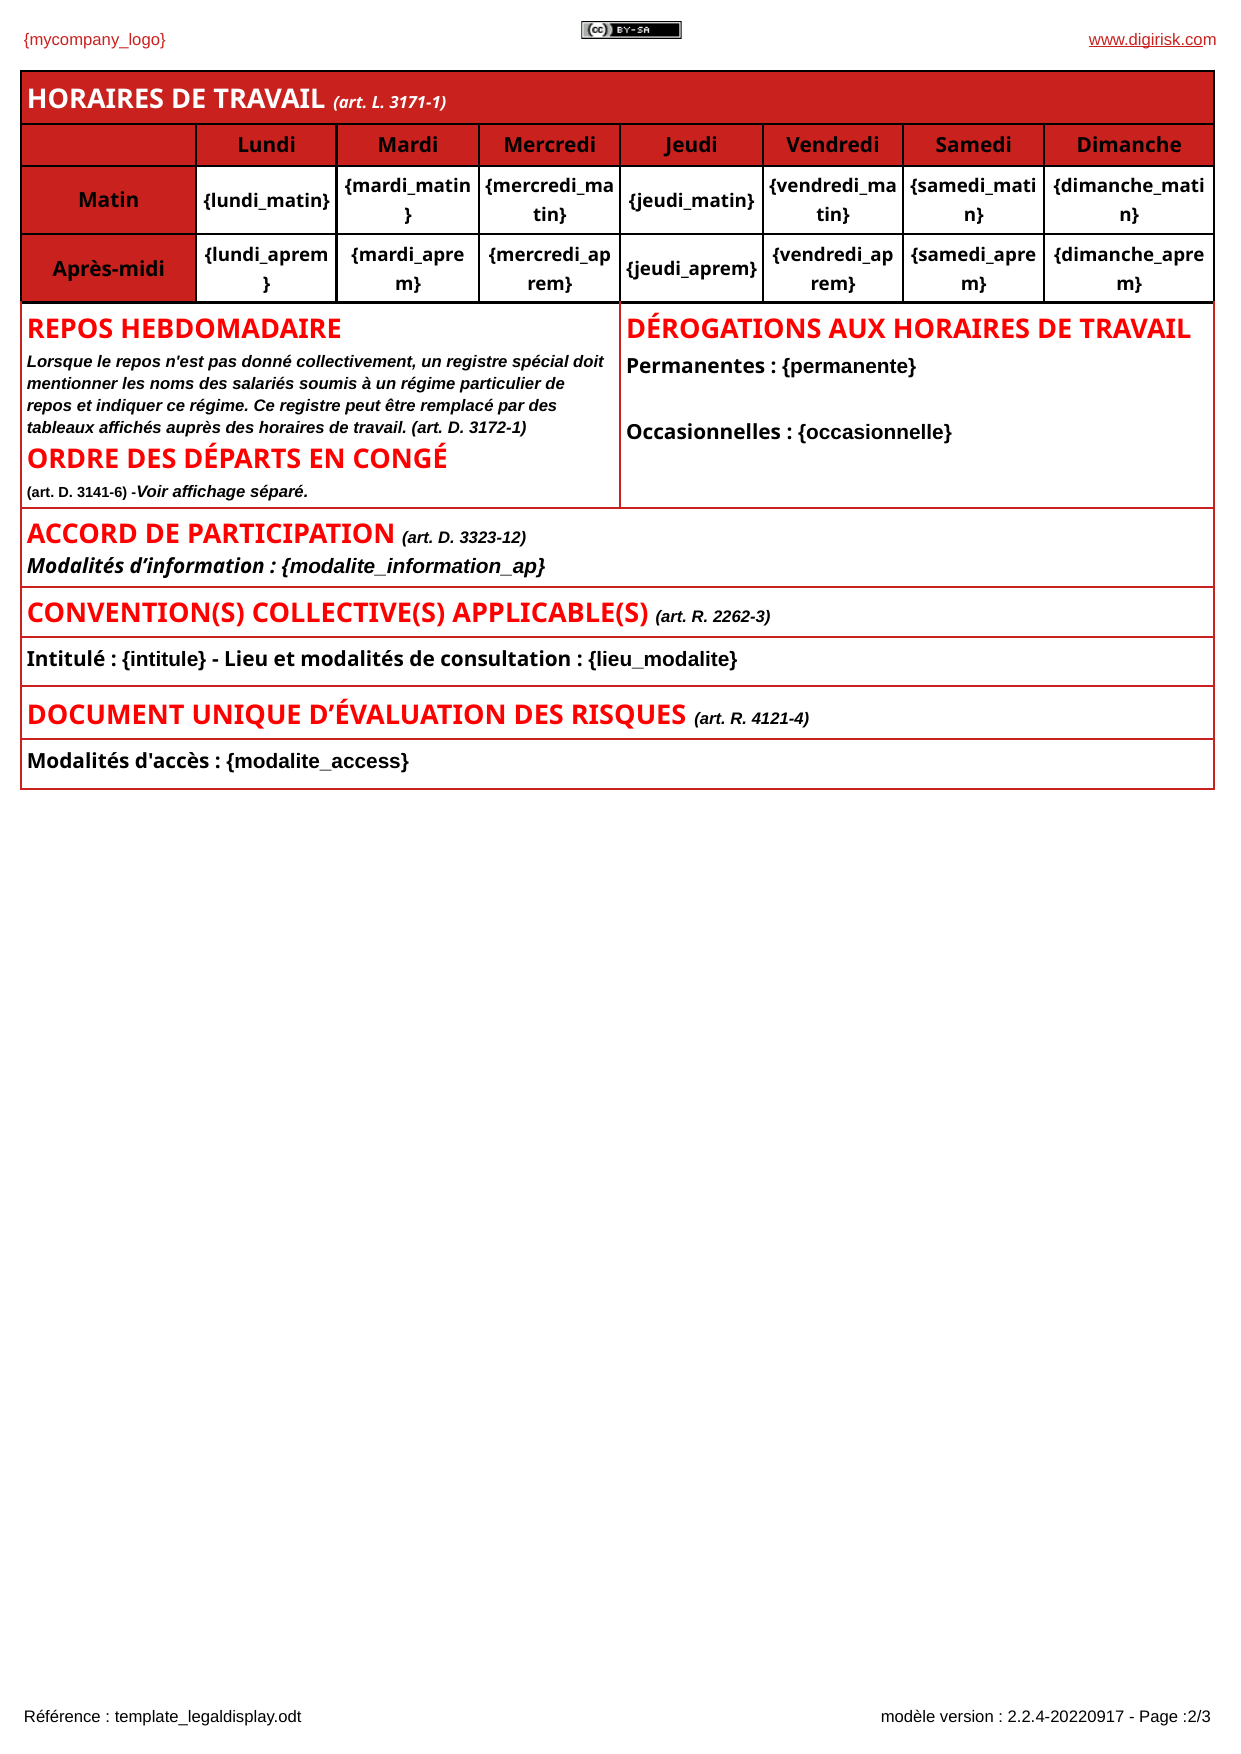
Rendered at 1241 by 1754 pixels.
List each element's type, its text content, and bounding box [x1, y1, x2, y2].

picture [581, 21, 682, 39]
table_cell {dimanche_matin} [1045, 167, 1213, 233]
table_cell Modalités d'accès : {modalite_access} [22, 740, 1213, 787]
table_cell Après-midi [22, 235, 195, 301]
table_cell Matin [22, 167, 195, 233]
table_cell {mercredi_matin} [480, 167, 619, 233]
table_cell Dimanche [1045, 125, 1213, 165]
table_cell Samedi [904, 125, 1043, 165]
table_cell Vendredi [764, 125, 902, 165]
table_cell {samedi_matin} [904, 167, 1043, 233]
table_cell DÉROGATIONS AUX HORAIRES DE TRAVAIL Permanentes : {permanente} Occasionnelles : {occasionnelle} [621, 304, 1213, 507]
table_cell {jeudi_aprem} [621, 235, 762, 301]
table_cell ACCORD DE PARTICIPATION (art. D. 3323-12) Modalités d’information : {modalite_information_ap} [22, 509, 1213, 586]
table_cell {dimanche_aprem} [1045, 235, 1213, 301]
table_cell {vendredi_aprem} [764, 235, 902, 301]
table_cell {lundi_aprem} [197, 235, 335, 301]
table_cell Mercredi [480, 125, 619, 165]
table_cell {mardi_matin} [338, 167, 478, 233]
table_cell DOCUMENT UNIQUE D’ÉVALUATION DES RISQUES (art. R. 4121-4) [22, 687, 1213, 738]
table_cell {lundi_matin} [197, 167, 335, 233]
table_header HORAIRES DE TRAVAIL (art. L. 3171-1) [22, 72, 1213, 123]
table_cell REPOS HEBDOMADAIRE Lorsque le repos n'est pas donné collectivement, un registre spécial doit mentionner les noms des salariés soumis à un régime particulier de repos et indiquer ce régime. Ce registre peut être remplacé par des tableaux affichés auprès des horaires de travail. (art. D. 3172-1) ORDRE DES DÉPARTS EN CONGÉ (art. D. 3141-6) -Voir affichage séparé. [22, 304, 619, 507]
table_cell [22, 125, 195, 165]
table_cell {samedi_aprem} [904, 235, 1043, 301]
table_cell {mercredi_aprem} [480, 235, 619, 301]
table_cell Jeudi [621, 125, 762, 165]
table_cell {jeudi_matin} [621, 167, 762, 233]
table_cell CONVENTION(S) COLLECTIVE(S) APPLICABLE(S) (art. R. 2262-3) [22, 588, 1213, 636]
table_cell {mardi_aprem} [338, 235, 478, 301]
table_cell Mardi [338, 125, 478, 165]
table_cell {vendredi_matin} [764, 167, 902, 233]
table_cell Intitulé : {intitule} - Lieu et modalités de consultation : {lieu_modalite} [22, 638, 1213, 685]
table_cell Lundi [197, 125, 335, 165]
